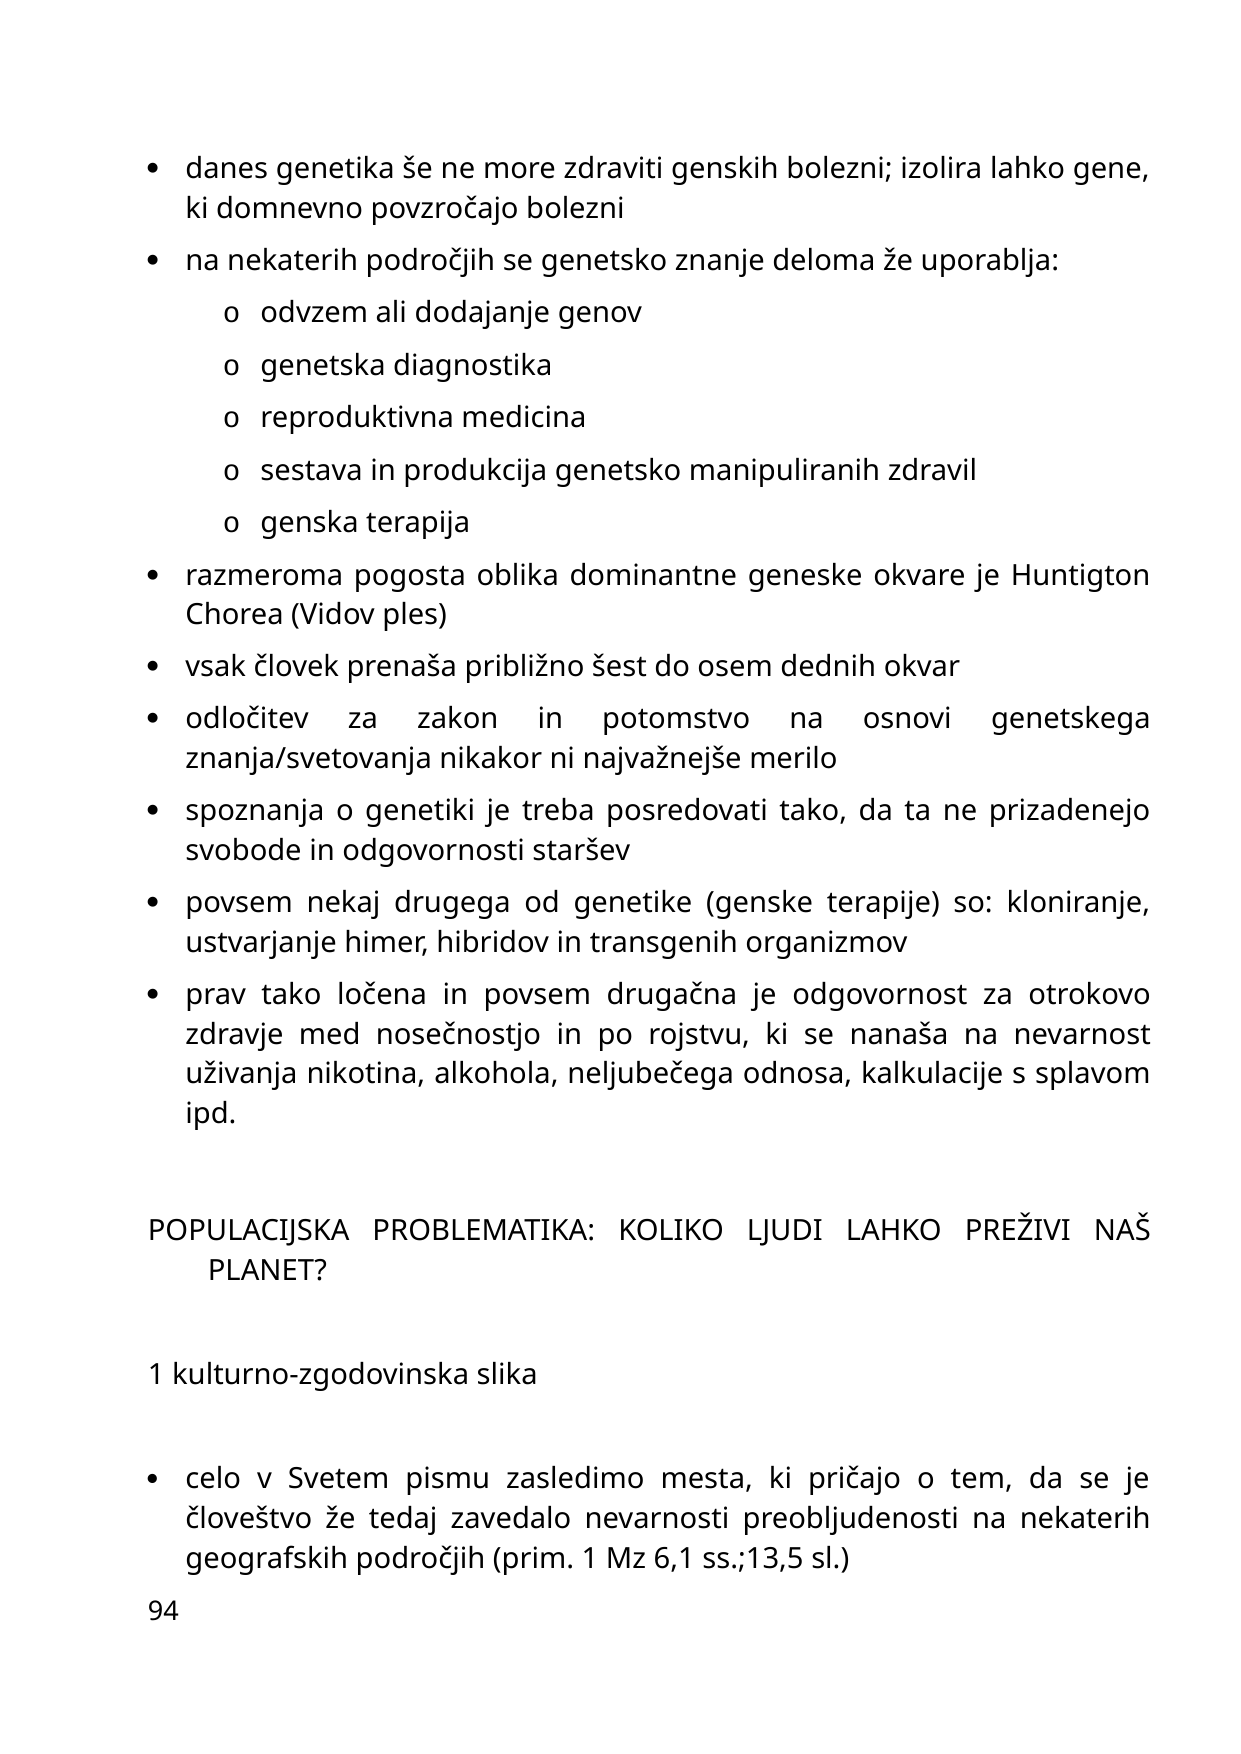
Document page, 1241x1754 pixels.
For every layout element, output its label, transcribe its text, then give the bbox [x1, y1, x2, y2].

list razmeroma pogosta oblika dominantne geneske okvare je Huntigton Chorea (Vidov ples) [148, 554, 1152, 633]
list sestava in produkcija genetsko manipuliranih zdravil [223, 449, 1152, 489]
text 1 kulturno-zgodovinska slika [148, 1353, 1152, 1393]
list reproduktivna medicina [223, 397, 1152, 436]
list odvzem ali dodajanje genov [223, 292, 1152, 332]
list vsak človek prenaša približno šest do osem dednih okvar [148, 646, 1152, 685]
list danes genetika še ne more zdraviti genskih bolezni; izolira lahko gene, ki domnevno povzročajo bolezni [148, 148, 1152, 227]
list spoznanja o genetiki je treba posredovati tako, da ta ne prizadenejo svobode in odgovornosti staršev [148, 790, 1152, 869]
list odločitev za zakon in potomstvo na osnovi genetskega znanja/svetovanja nikakor ni najvažnejše merilo [148, 698, 1152, 777]
list prav tako ločena in povsem drugačna je odgovornost za otrokovo zdravje med nosečnostjo in po rojstvu, ki se nanaša na nevarnost uživanja nikotina, alkohola, neljubečega odnosa, kalkulacije s splavom ipd. [148, 973, 1152, 1132]
list celo v Svetem pismu zasledimo mesta, ki pričajo o tem, da se je človeštvo že tedaj zavedalo nevarnosti preobljudenosti na nekaterih geografskih področjih (prim. 1 Mz 6,1 ss.;13,5 sl.) [148, 1458, 1152, 1577]
list genetska diagnostika [223, 344, 1152, 384]
list genska terapija [223, 501, 1152, 541]
list povsem nekaj drugega od genetike (genske terapije) so: kloniranje, ustvarjanje himer, hibridov in transgenih organizmov [148, 882, 1152, 961]
list na nekaterih področjih se genetsko znanje deloma že uporablja: [148, 239, 1152, 279]
subtitle populacijska problematika: koliko ljudi lahko preživi naš planet? [148, 1209, 1152, 1289]
